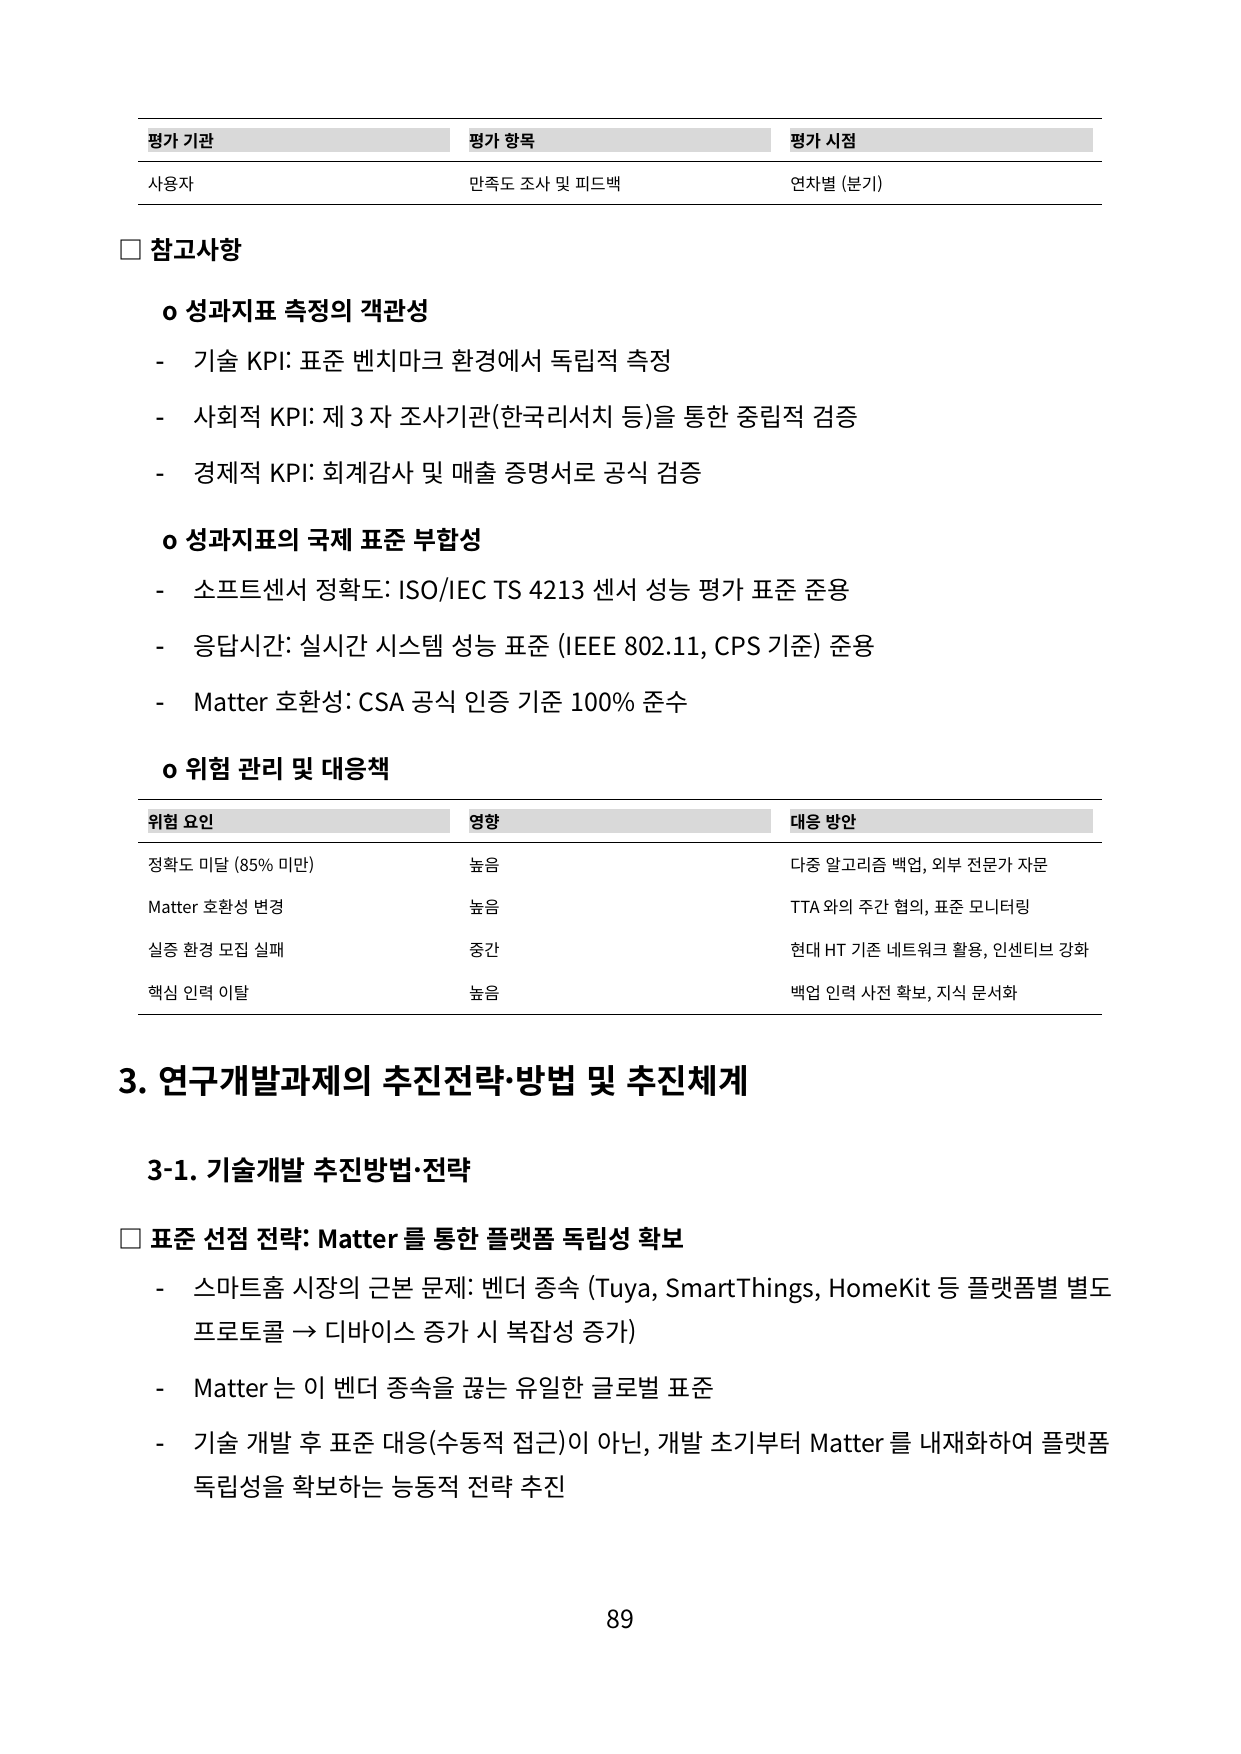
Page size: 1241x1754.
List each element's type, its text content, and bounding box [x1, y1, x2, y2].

table_cell 백업 인력 사전 확보, 지식 문서화 [781, 971, 1102, 1014]
table_cell 현대HT 기존 네트워크 활용, 인센티브 강화 [781, 928, 1102, 971]
subtitle □ 표준 선점 전략: Matter를 통한 플랫폼 독립성 확보 [118, 1219, 1122, 1256]
subtitle 3-1. 기술개발 추진방법·전략 [148, 1148, 1122, 1188]
table_cell 핵심 인력 이탈 [138, 971, 459, 1014]
table_header 영향 [460, 800, 781, 842]
table_header 평가 시점 [781, 119, 1102, 161]
table_cell 연차별 (분기) [781, 162, 1102, 204]
list 소프트센서 정확도: ISO/IEC TS 4213 센서 성능 평가 표준 준용 [156, 570, 1122, 606]
table_cell 만족도 조사 및 피드백 [460, 162, 781, 204]
subtitle o 성과지표의 국제 표준 부합성 [162, 521, 1122, 557]
table_cell Matter 호환성 변경 [138, 885, 459, 928]
table_cell 높음 [460, 885, 781, 928]
table_cell 정확도 미달 (85% 미만) [138, 843, 459, 885]
table_cell 중간 [460, 928, 781, 971]
list Matter 호환성: CSA 공식 인증 기준 100% 준수 [156, 682, 1122, 718]
subtitle □ 참고사항 [118, 231, 1122, 267]
subtitle o 성과지표 측정의 객관성 [162, 292, 1122, 328]
table_cell TTA와의 주간 협의, 표준 모니터링 [781, 885, 1102, 928]
table_cell 사용자 [138, 162, 459, 204]
list 경제적 KPI: 회계감사 및 매출 증명서로 공식 검증 [156, 453, 1122, 489]
list Matter는 이 벤더 종속을 끊는 유일한 글로벌 표준 [156, 1368, 1122, 1404]
table_cell 다중 알고리즘 백업, 외부 전문가 자문 [781, 843, 1102, 885]
subtitle 3. 연구개발과제의 추진전략·방법 및 추진체계 [118, 1055, 1122, 1103]
table_cell 높음 [460, 971, 781, 1014]
table_cell 높음 [460, 843, 781, 885]
table_cell 실증 환경 모집 실패 [138, 928, 459, 971]
subtitle o 위험 관리 및 대응책 [162, 750, 1122, 786]
table_header 대응 방안 [781, 800, 1102, 842]
list 기술 KPI: 표준 벤치마크 환경에서 독립적 측정 [156, 341, 1122, 377]
table_header 위험 요인 [138, 800, 459, 842]
table_header 평가 기관 [138, 119, 459, 161]
list 응답시간: 실시간 시스템 성능 표준 (IEEE 802.11, CPS 기준) 준용 [156, 626, 1122, 662]
list 기술 개발 후 표준 대응(수동적 접근)이 아닌, 개발 초기부터 Matter를 내재화하여 플랫폼 독립성을 확보하는 능동적 전략 추진 [156, 1424, 1122, 1504]
list 사회적 KPI: 제3자 조사기관(한국리서치 등)을 통한 중립적 검증 [156, 397, 1122, 433]
table_header 평가 항목 [460, 119, 781, 161]
list 스마트홈 시장의 근본 문제: 벤더 종속 (Tuya, SmartThings, HomeKit 등 플랫폼별 별도 프로토콜 → 디바이스 증가 시 복잡성 증가) [156, 1269, 1122, 1348]
